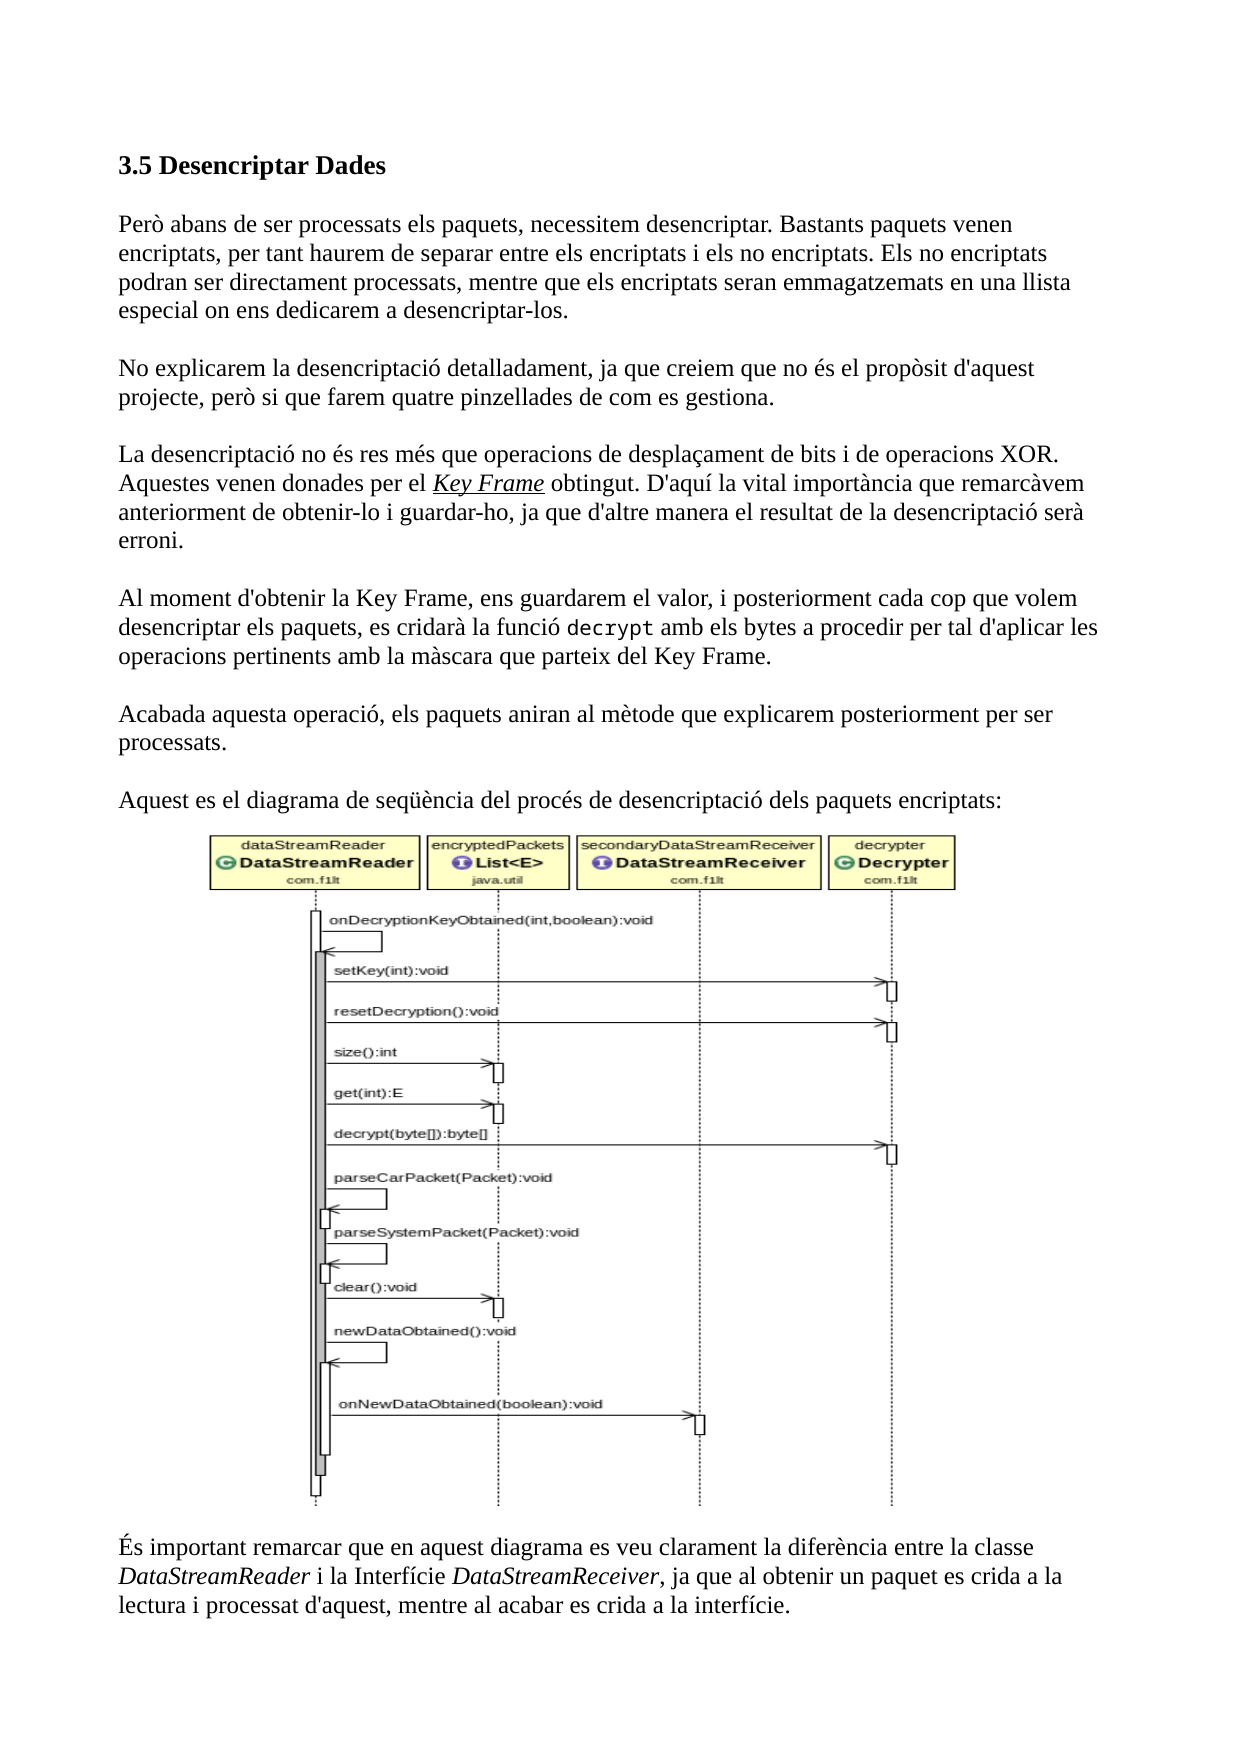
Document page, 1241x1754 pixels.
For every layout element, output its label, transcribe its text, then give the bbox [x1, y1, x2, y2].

text Al moment d'obtenir la Key Frame, ens guardarem el valor, i posteriorment cada cop que volem desencriptar els paquets, es cridarà la funció decrypt amb els bytes a procedir per tal d'aplicar les operacions pertinents amb la màscara que parteix del Key Frame. [118, 583, 1122, 670]
text Aquest es el diagrama de seqüència del procés de desencriptació dels paquets encriptats: [118, 785, 1122, 814]
picture [202, 830, 970, 1506]
text Acabada aquesta operació, els paquets aniran al mètode que explicarem posteriorment per ser processats. [118, 699, 1122, 756]
text La desencriptació no és res més que operacions de desplaçament de bits i de operacions XOR. Aquestes venen donades per el Key Frame obtingut. D'aquí la vital importància que remarcàvem anteriorment de obtenir-lo i guardar-ho, ja que d'altre manera el resultat de la desencriptació serà erroni. [118, 439, 1122, 554]
text És important remarcar que en aquest diagrama es veu clarament la diferència entre la classe DataStreamReader i la Interfície DataStreamReceiver, ja que al obtenir un paquet es crida a la lectura i processat d'aquest, mentre al acabar es crida a la interfície. [118, 1532, 1122, 1619]
text No explicarem la desencriptació detalladament, ja que creiem que no és el propòsit d'aquest projecte, però si que farem quatre pinzellades de com es gestiona. [118, 353, 1122, 410]
text 3.5 Desencriptar Dades [118, 149, 1122, 180]
text Però abans de ser processats els paquets, necessitem desencriptar. Bastants paquets venen encriptats, per tant haurem de separar entre els encriptats i els no encriptats. Els no encriptats podran ser directament processats, mentre que els encriptats seran emmagatzemats en una llista especial on ens dedicarem a desencriptar-los. [118, 209, 1122, 324]
